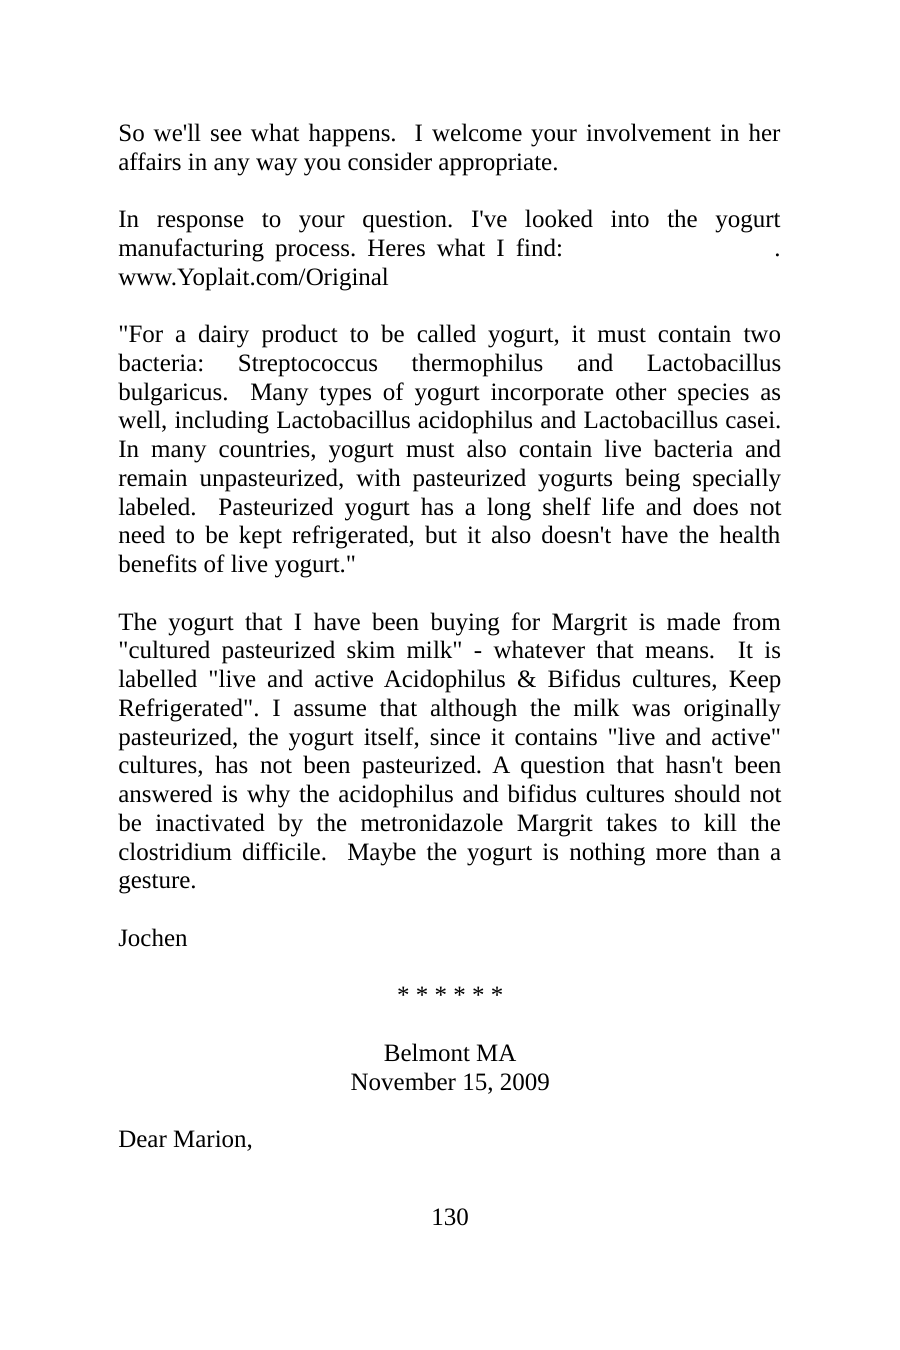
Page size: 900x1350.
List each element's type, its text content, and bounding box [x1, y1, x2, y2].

text * * * * * * [118, 981, 782, 1009]
text November 15, 2009 [118, 1067, 782, 1096]
text The yogurt that I have been buying for Margrit is made from "cultured pasteurized skim milk" - whatever that means. It is labelled "live and active Acidophilus & Bifidus cultures, Keep Refrigerated". I assume that although the milk was originally pasteurized, the yogurt itself, since it contains "live and active" cultures, has not been pasteurized. A question that hasn't been answered is why the acidophilus and bifidus cultures should not be inactivated by the metronidazole Margrit takes to kill the clostridium difficile. Maybe the yogurt is nothing more than a gesture. [118, 607, 782, 894]
text So we'll see what happens. I welcome your involvement in her affairs in any way you consider appropriate. [118, 118, 782, 176]
text Jochen [118, 923, 782, 952]
text In response to your question. I've looked into the yogurt manufacturing process. Heres what I find: . www.Yoplait.com/Original [118, 204, 782, 291]
text Dear Marion, [118, 1124, 782, 1153]
text Belmont MA [118, 1038, 782, 1067]
text "For a dairy product to be called yogurt, it must contain two bacteria: Streptococcus thermophilus and Lactobacillus bulgaricus. Many types of yogurt incorporate other species as well, including Lactobacillus acidophilus and Lactobacillus casei. In many countries, yogurt must also contain live bacteria and remain unpasteurized, with pasteurized yogurts being specially labeled. Pasteurized yogurt has a long shelf life and does not need to be kept refrigerated, but it also doesn't have the health benefits of live yogurt." [118, 319, 782, 578]
